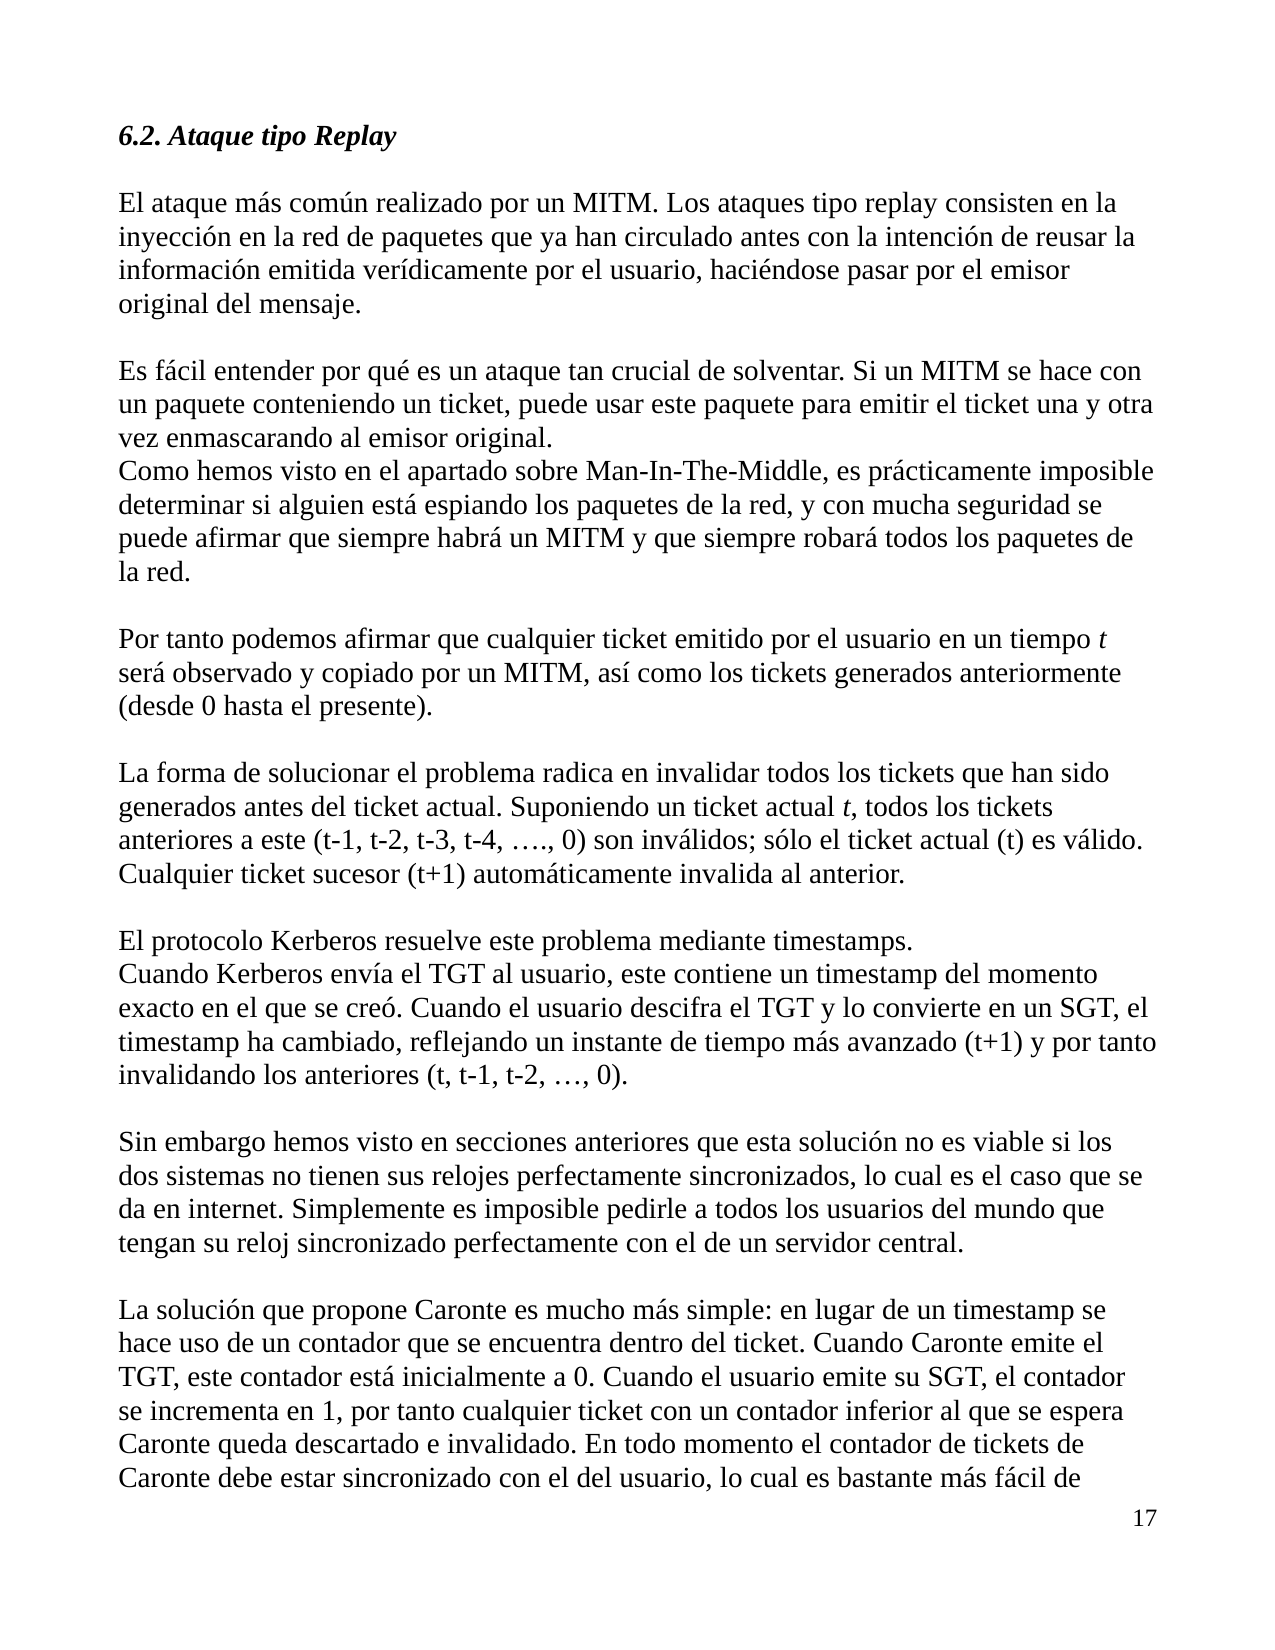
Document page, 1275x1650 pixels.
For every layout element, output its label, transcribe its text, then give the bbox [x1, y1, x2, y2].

text La solución que propone Caronte es mucho más simple: en lugar de un timestamp se hace uso de un contador que se encuentra dentro del ticket. Cuando Caronte emite el TGT, este contador está inicialmente a 0. Cuando el usuario emite su SGT, el contador se incrementa en 1, por tanto cualquier ticket con un contador inferior al que se espera Caronte queda descartado e invalidado. En todo momento el contador de tickets de Caronte debe estar sincronizado con el del usuario, lo cual es bastante más fácil de [118, 1292, 1157, 1493]
text El ataque más común realizado por un MITM. Los ataques tipo replay consisten en la inyección en la red de paquetes que ya han circulado antes con la intención de reusar la información emitida verídicamente por el usuario, haciéndose pasar por el emisor original del mensaje. [118, 185, 1157, 319]
text Es fácil entender por qué es un ataque tan crucial de solventar. Si un MITM se hace con un paquete conteniendo un ticket, puede usar este paquete para emitir el ticket una y otra vez enmascarando al emisor original. [118, 353, 1157, 453]
text Sin embargo hemos visto en secciones anteriores que esta solución no es viable si los dos sistemas no tienen sus relojes perfectamente sincronizados, lo cual es el caso que se da en internet. Simplemente es imposible pedirle a todos los usuarios del mundo que tengan su reloj sincronizado perfectamente con el de un servidor central. [118, 1124, 1157, 1258]
text Cuando Kerberos envía el TGT al usuario, este contiene un timestamp del momento exacto en el que se creó. Cuando el usuario descifra el TGT y lo convierte en un SGT, el timestamp ha cambiado, reflejando un instante de tiempo más avanzado (t+1) y por tanto invalidando los anteriores (t, t-1, t-2, …, 0). [118, 957, 1157, 1091]
text La forma de solucionar el problema radica en invalidar todos los tickets que han sido generados antes del ticket actual. Suponiendo un ticket actual t, todos los tickets anteriores a este (t-1, t-2, t-3, t-4, …., 0) son inválidos; sólo el ticket actual (t) es válido. [118, 755, 1157, 856]
text Cualquier ticket sucesor (t+1) automáticamente invalida al anterior. [118, 856, 1157, 889]
text 6.2. Ataque tipo Replay [118, 118, 1157, 152]
text El protocolo Kerberos resuelve este problema mediante timestamps. [118, 923, 1157, 957]
text Por tanto podemos afirmar que cualquier ticket emitido por el usuario en un tiempo t será observado y copiado por un MITM, así como los tickets generados anteriormente (desde 0 hasta el presente). [118, 621, 1157, 722]
text Como hemos visto en el apartado sobre Man-In-The-Middle, es prácticamente imposible determinar si alguien está espiando los paquetes de la red, y con mucha seguridad se puede afirmar que siempre habrá un MITM y que siempre robará todos los paquetes de la red. [118, 453, 1157, 588]
